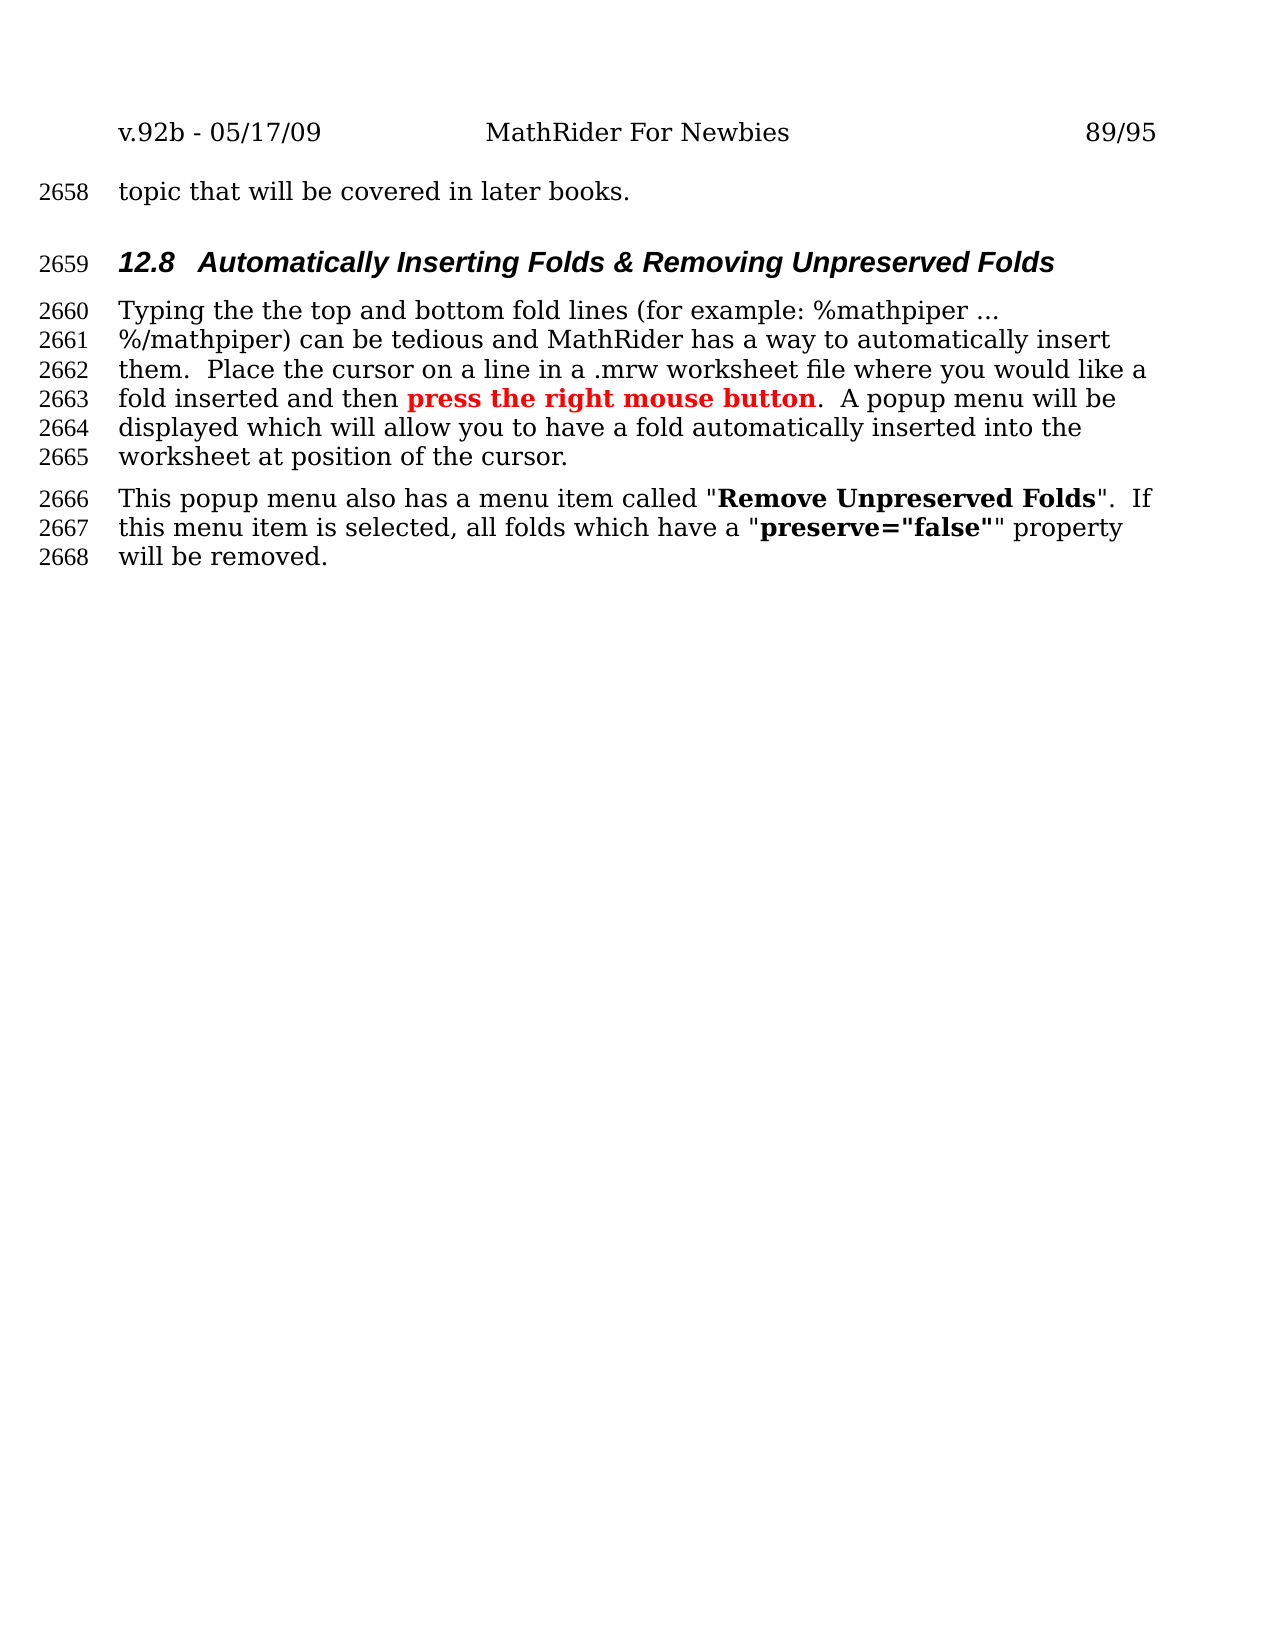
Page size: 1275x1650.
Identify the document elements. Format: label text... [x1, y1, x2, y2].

text This popup menu also has a menu item called "Remove Unpreserved Folds". If this menu item is selected, all folds which have a "preserve="false"" property will be removed. [118, 484, 1157, 572]
subtitle Automatically Inserting Folds & Removing Unpreserved Folds [118, 245, 1157, 278]
text Typing the the top and bottom fold lines (for example: %mathpiper ... %/mathpiper) can be tedious and MathRider has a way to automatically insert them. Place the cursor on a line in a .mrw worksheet file where you would like a fold inserted and then press the right mouse button. A popup menu will be displayed which will allow you to have a fold automatically inserted into the worksheet at position of the cursor. [118, 297, 1157, 472]
text topic that will be covered in later books. [118, 177, 1157, 206]
